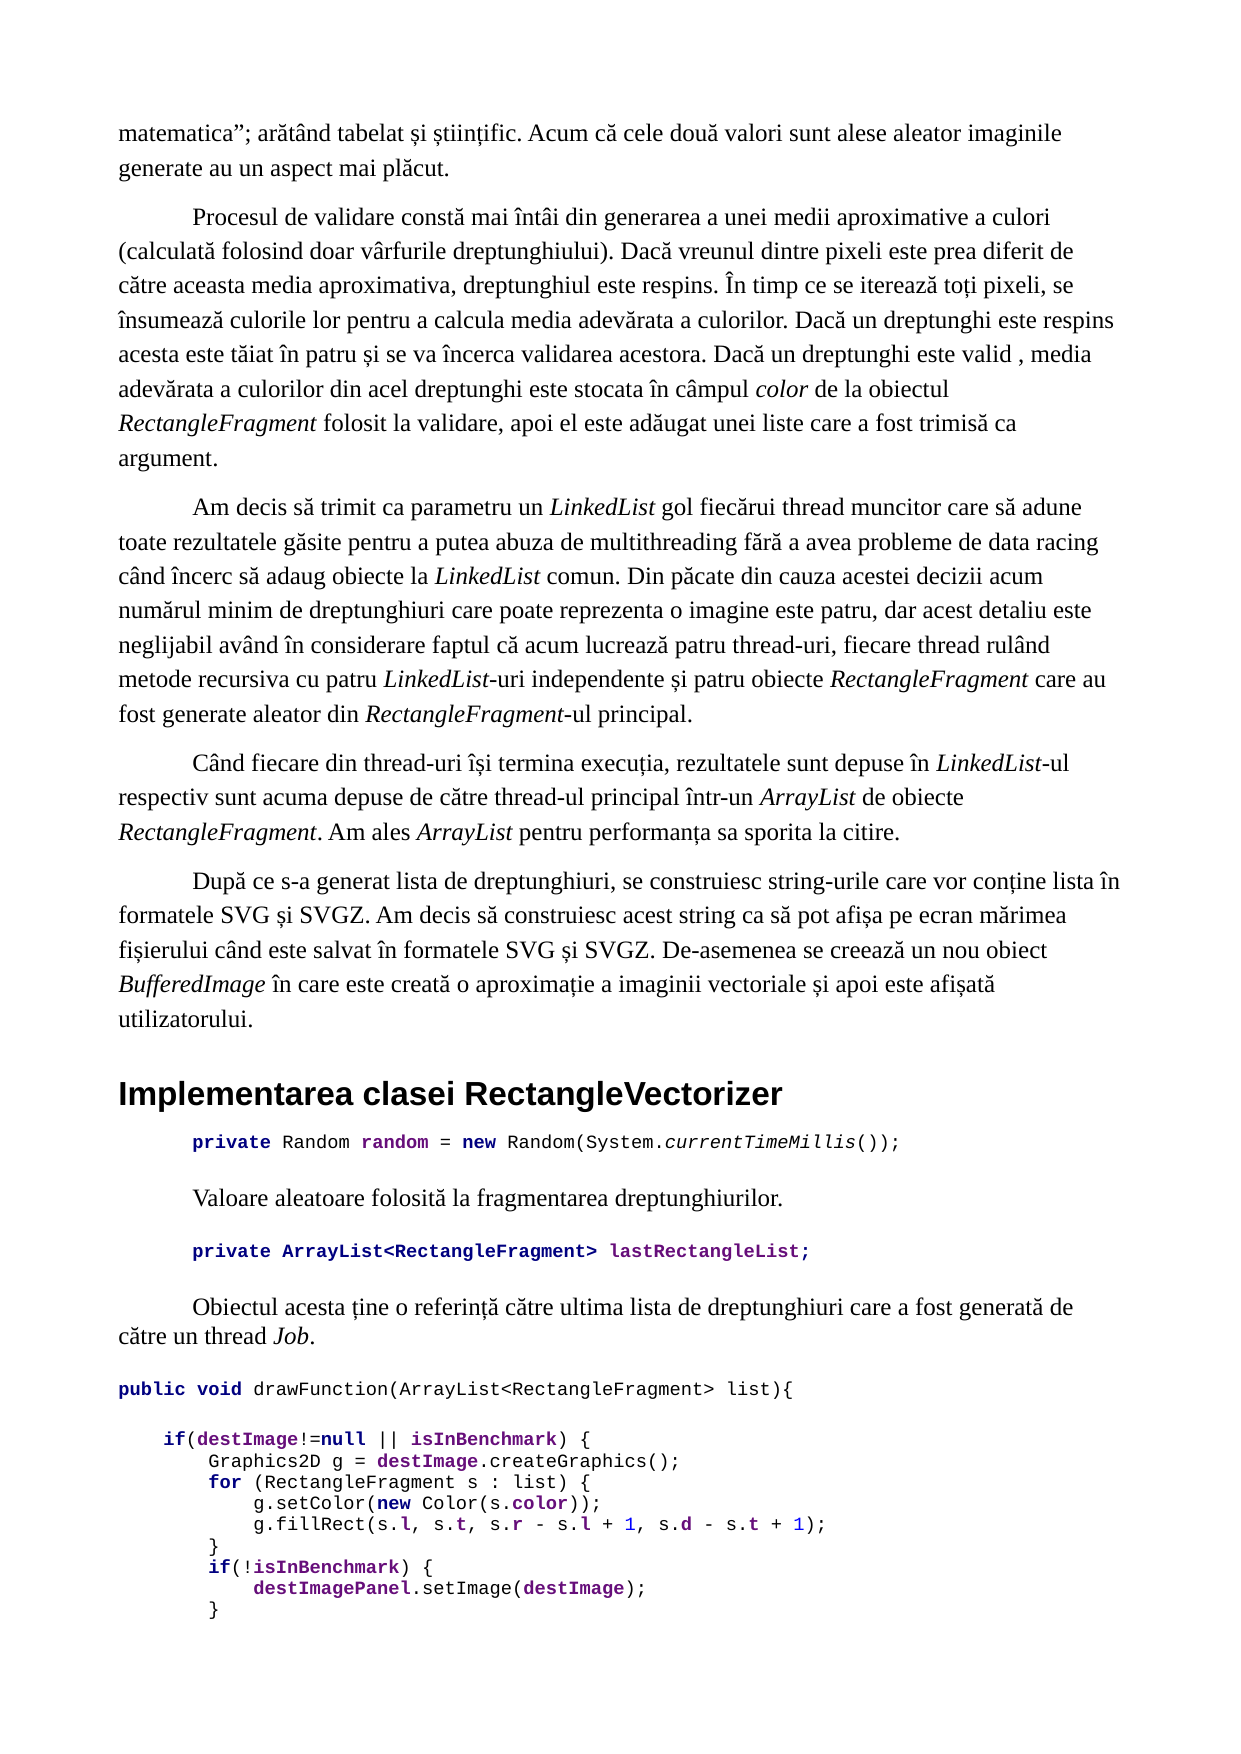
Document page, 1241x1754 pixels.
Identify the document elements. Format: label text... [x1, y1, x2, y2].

text matematica”; arătând tabelat și științific. Acum că cele două valori sunt alese aleator imaginile generate au un aspect mai plăcut. [118, 118, 1122, 181]
subtitle Implementarea clasei RectangleVectorizer [118, 1074, 1122, 1112]
text g.setColor(new Color(s.color)); [118, 1494, 1122, 1515]
text public void drawFunction(ArrayList<RectangleFragment> list){ [118, 1379, 1122, 1401]
text Obiectul acesta ține o referință către ultima lista de dreptunghiuri care a fost generată de către un thread Job. [118, 1292, 1122, 1350]
text Am decis să trimit ca parametru un LinkedList gol fiecărui thread muncitor care să adune toate rezultatele găsite pentru a putea abuza de multithreading fără a avea probleme de data racing când încerc să adaug obiecte la LinkedList comun. Din păcate din cauza acestei decizii acum numărul minim de dreptunghiuri care poate reprezenta o imagine este patru, dar acest detaliu este neglijabil având în considerare faptul că acum lucrează patru thread-uri, fiecare thread rulând metode recursiva cu patru LinkedList-uri independente și patru obiecte RectangleFragment care au fost generate aleator din RectangleFragment-ul principal. [118, 492, 1122, 728]
text if(!isInBenchmark) { [118, 1558, 1122, 1579]
text } [118, 1536, 1122, 1558]
text g.fillRect(s.l, s.t, s.r - s.l + 1, s.d - s.t + 1); [118, 1515, 1122, 1536]
text Procesul de validare constă mai întâi din generarea a unei medii aproximative a culori (calculată folosind doar vârfurile dreptunghiului). Dacă vreunul dintre pixeli este prea diferit de către aceasta media aproximativa, dreptunghiul este respins. În timp ce se iterează toți pixeli, se însumează culorile lor pentru a calcula media adevărata a culorilor. Dacă un dreptunghi este respins acesta este tăiat în patru și se va încerca validarea acestora. Dacă un dreptunghi este valid , media adevărata a culorilor din acel dreptunghi este stocata în câmpul color de la obiectul RectangleFragment folosit la validare, apoi el este adăugat unei liste care a fost trimisă ca argument. [118, 202, 1122, 472]
text După ce s-a generat lista de dreptunghiuri, se construiesc string-urile care vor conține lista în formatele SVG și SVGZ. Am decis să construiesc acest string ca să pot afișa pe ecran mărimea fișierului când este salvat în formatele SVG și SVGZ. De-asemenea se creează un nou obiect BufferedImage în care este creată o aproximație a imaginii vectoriale și apoi este afișată utilizatorului. [118, 866, 1122, 1033]
text for (RectangleFragment s : list) { [118, 1473, 1122, 1494]
text Când fiecare din thread-uri își termina execuția, rezultatele sunt depuse în LinkedList-ul respectiv sunt acuma depuse de către thread-ul principal într-un ArrayList de obiecte RectangleFragment. Am ales ArrayList pentru performanța sa sporita la citire. [118, 748, 1122, 846]
text private Random random = new Random(System.currentTimeMillis()); [118, 1125, 1122, 1154]
text private ArrayList<RectangleFragment> lastRectangleList; [118, 1242, 1122, 1263]
text } [118, 1600, 1122, 1621]
text Graphics2D g = destImage.createGraphics(); [118, 1451, 1122, 1473]
text if(destImage!=null || isInBenchmark) { [118, 1430, 1122, 1451]
text destImagePanel.setImage(destImage); [118, 1579, 1122, 1600]
text Valoare aleatoare folosită la fragmentarea dreptunghiurilor. [118, 1183, 1122, 1212]
